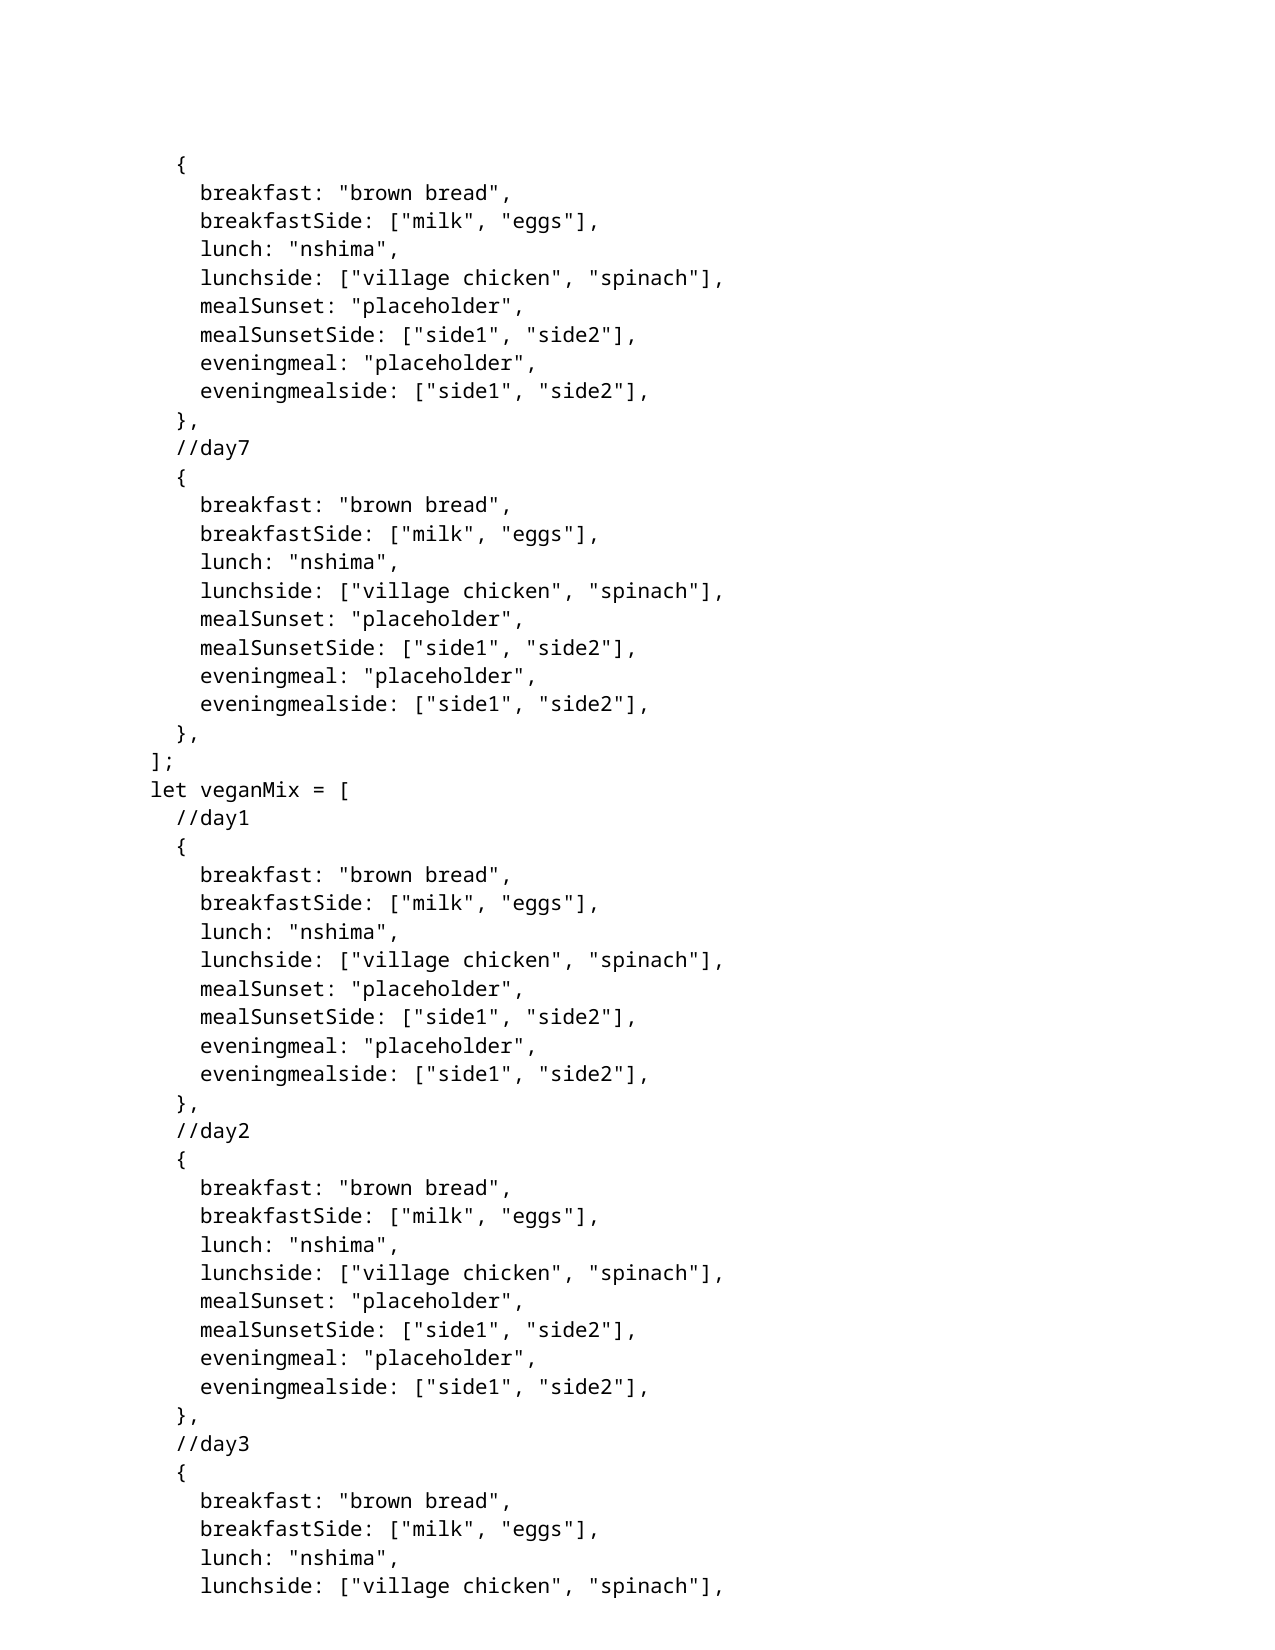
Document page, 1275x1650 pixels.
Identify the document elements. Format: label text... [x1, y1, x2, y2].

text eveningmealside: ["side1", "side2"], [150, 689, 1125, 718]
text breakfast: "brown bread", [150, 178, 1125, 206]
text mealSunset: "placeholder", [150, 1287, 1125, 1315]
text lunchside: ["village chicken", "spinach"], [150, 263, 1125, 291]
text { [150, 1144, 1125, 1173]
text lunch: "nshima", [150, 1543, 1125, 1571]
text mealSunset: "placeholder", [150, 291, 1125, 320]
text }, [150, 1088, 1125, 1116]
text eveningmeal: "placeholder", [150, 348, 1125, 377]
text breakfast: "brown bread", [150, 860, 1125, 888]
text lunchside: ["village chicken", "spinach"], [150, 1571, 1125, 1599]
text mealSunset: "placeholder", [150, 604, 1125, 633]
text { [150, 1457, 1125, 1486]
text mealSunsetSide: ["side1", "side2"], [150, 1315, 1125, 1343]
text let veganMix = [ [150, 775, 1125, 803]
text }, [150, 405, 1125, 433]
text ]; [150, 746, 1125, 775]
text { [150, 832, 1125, 860]
text breakfastSide: ["milk", "eggs"], [150, 1201, 1125, 1230]
text }, [150, 718, 1125, 746]
text //day3 [150, 1429, 1125, 1457]
text breakfastSide: ["milk", "eggs"], [150, 1514, 1125, 1543]
text lunchside: ["village chicken", "spinach"], [150, 1258, 1125, 1287]
text //day7 [150, 433, 1125, 462]
text lunch: "nshima", [150, 917, 1125, 945]
text eveningmeal: "placeholder", [150, 1343, 1125, 1372]
text { [150, 462, 1125, 490]
text { [150, 149, 1125, 178]
text mealSunsetSide: ["side1", "side2"], [150, 633, 1125, 661]
text mealSunset: "placeholder", [150, 974, 1125, 1002]
text lunch: "nshima", [150, 547, 1125, 576]
text lunchside: ["village chicken", "spinach"], [150, 576, 1125, 604]
text lunchside: ["village chicken", "spinach"], [150, 945, 1125, 974]
text mealSunsetSide: ["side1", "side2"], [150, 320, 1125, 348]
text lunch: "nshima", [150, 1230, 1125, 1258]
text breakfastSide: ["milk", "eggs"], [150, 519, 1125, 547]
text breakfast: "brown bread", [150, 1486, 1125, 1514]
text }, [150, 1400, 1125, 1429]
text breakfastSide: ["milk", "eggs"], [150, 888, 1125, 917]
text //day1 [150, 803, 1125, 832]
text eveningmeal: "placeholder", [150, 661, 1125, 689]
text eveningmealside: ["side1", "side2"], [150, 1372, 1125, 1400]
text breakfast: "brown bread", [150, 1173, 1125, 1201]
text lunch: "nshima", [150, 234, 1125, 263]
text mealSunsetSide: ["side1", "side2"], [150, 1002, 1125, 1031]
text eveningmeal: "placeholder", [150, 1031, 1125, 1059]
text breakfast: "brown bread", [150, 490, 1125, 519]
text //day2 [150, 1116, 1125, 1144]
text eveningmealside: ["side1", "side2"], [150, 1059, 1125, 1088]
text breakfastSide: ["milk", "eggs"], [150, 206, 1125, 234]
text eveningmealside: ["side1", "side2"], [150, 377, 1125, 405]
